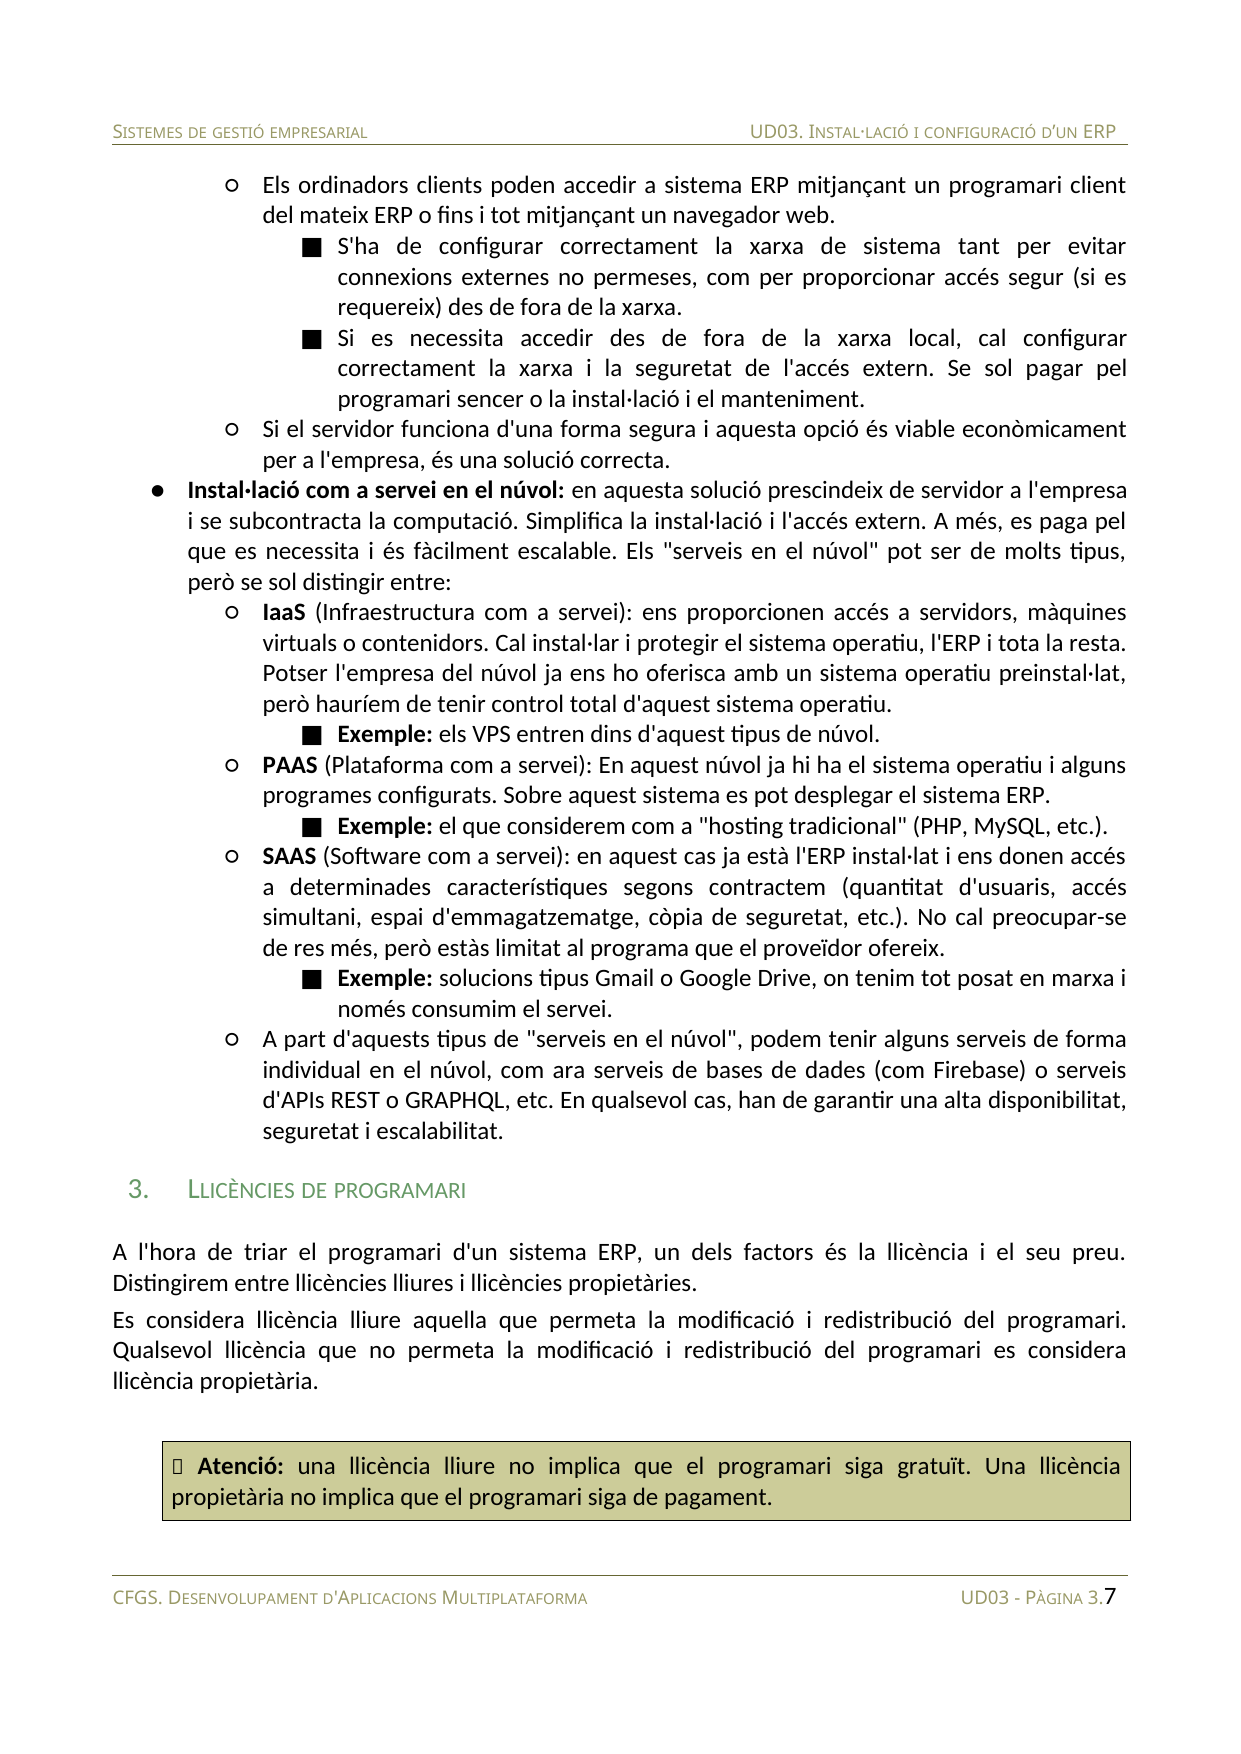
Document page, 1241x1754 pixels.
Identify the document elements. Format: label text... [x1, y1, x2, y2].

list Els ordinadors clients poden accedir a sistema ERP mitjançant un programari client del mateix ERP o fins i tot mitjançant un navegador web. [225, 169, 1128, 230]
text ❕ Atenció: una llicència lliure no implica que el programari siga gratuït. Una llicència propietària no implica que el programari siga de pagament. [163, 1442, 1130, 1520]
list IaaS (Infraestructura com a servei): ens proporcionen accés a servidors, màquines virtuals o contenidors. Cal instal·lar i protegir el sistema operatiu, l'ERP i tota la resta. Potser l'empresa del núvol ja ens ho oferisca amb un sistema operatiu preinstal·lat, però hauríem de tenir control total d'aquest sistema operatiu. [225, 596, 1128, 718]
subtitle Llicències de programari [150, 1171, 1128, 1206]
list S'ha de configurar correctament la xarxa de sistema tant per evitar connexions externes no permeses, com per proporcionar accés segur (si es requereix) des de fora de la xarxa. [300, 230, 1128, 322]
list Instal·lació com a servei en el núvol: en aquesta solució prescindeix de servidor a l'empresa i se subcontracta la computació. Simplifica la instal·lació i l'accés extern. A més, es paga pel que es necessita i és fàcilment escalable. Els "serveis en el núvol" pot ser de molts tipus, però se sol distingir entre: [150, 474, 1128, 596]
list A part d'aquests tipus de "serveis en el núvol", podem tenir alguns serveis de forma individual en el núvol, com ara serveis de bases de dades (com Firebase) o serveis d'APIs REST o GRAPHQL, etc. En qualsevol cas, han de garantir una alta disponibilitat, seguretat i escalabilitat. [225, 1024, 1128, 1146]
list Exemple: els VPS entren dins d'aquest tipus de núvol. [300, 718, 1128, 749]
list Exemple: el que considerem com a "hosting tradicional" (PHP, MySQL, etc.). [300, 810, 1128, 841]
list Si es necessita accedir des de fora de la xarxa local, cal configurar correctament la xarxa i la seguretat de l'accés extern. Se sol pagar pel programari sencer o la instal·lació i el manteniment. [300, 322, 1128, 413]
list SAAS (Software com a servei): en aquest cas ja està l'ERP instal·lat i ens donen accés a determinades característiques segons contractem (quantitat d'usuaris, accés simultani, espai d'emmagatzematge, còpia de seguretat, etc.). No cal preocupar-se de res més, però estàs limitat al programa que el proveïdor ofereix. [225, 841, 1128, 963]
text A l'hora de triar el programari d'un sistema ERP, un dels factors és la llicència i el seu preu. Distingirem entre llicències lliures i llicències propietàries. [112, 1236, 1128, 1297]
list PAAS (Plataforma com a servei): En aquest núvol ja hi ha el sistema operatiu i alguns programes configurats. Sobre aquest sistema es pot desplegar el sistema ERP. [225, 749, 1128, 810]
list Exemple: solucions tipus Gmail o Google Drive, on tenim tot posat en marxa i només consumim el servei. [300, 963, 1128, 1024]
text Es considera llicència lliure aquella que permeta la modificació i redistribució del programari. Qualsevol llicència que no permeta la modificació i redistribució del programari es considera llicència propietària. [112, 1304, 1128, 1395]
list Si el servidor funciona d'una forma segura i aquesta opció és viable econòmicament per a l'empresa, és una solució correcta. [225, 413, 1128, 474]
